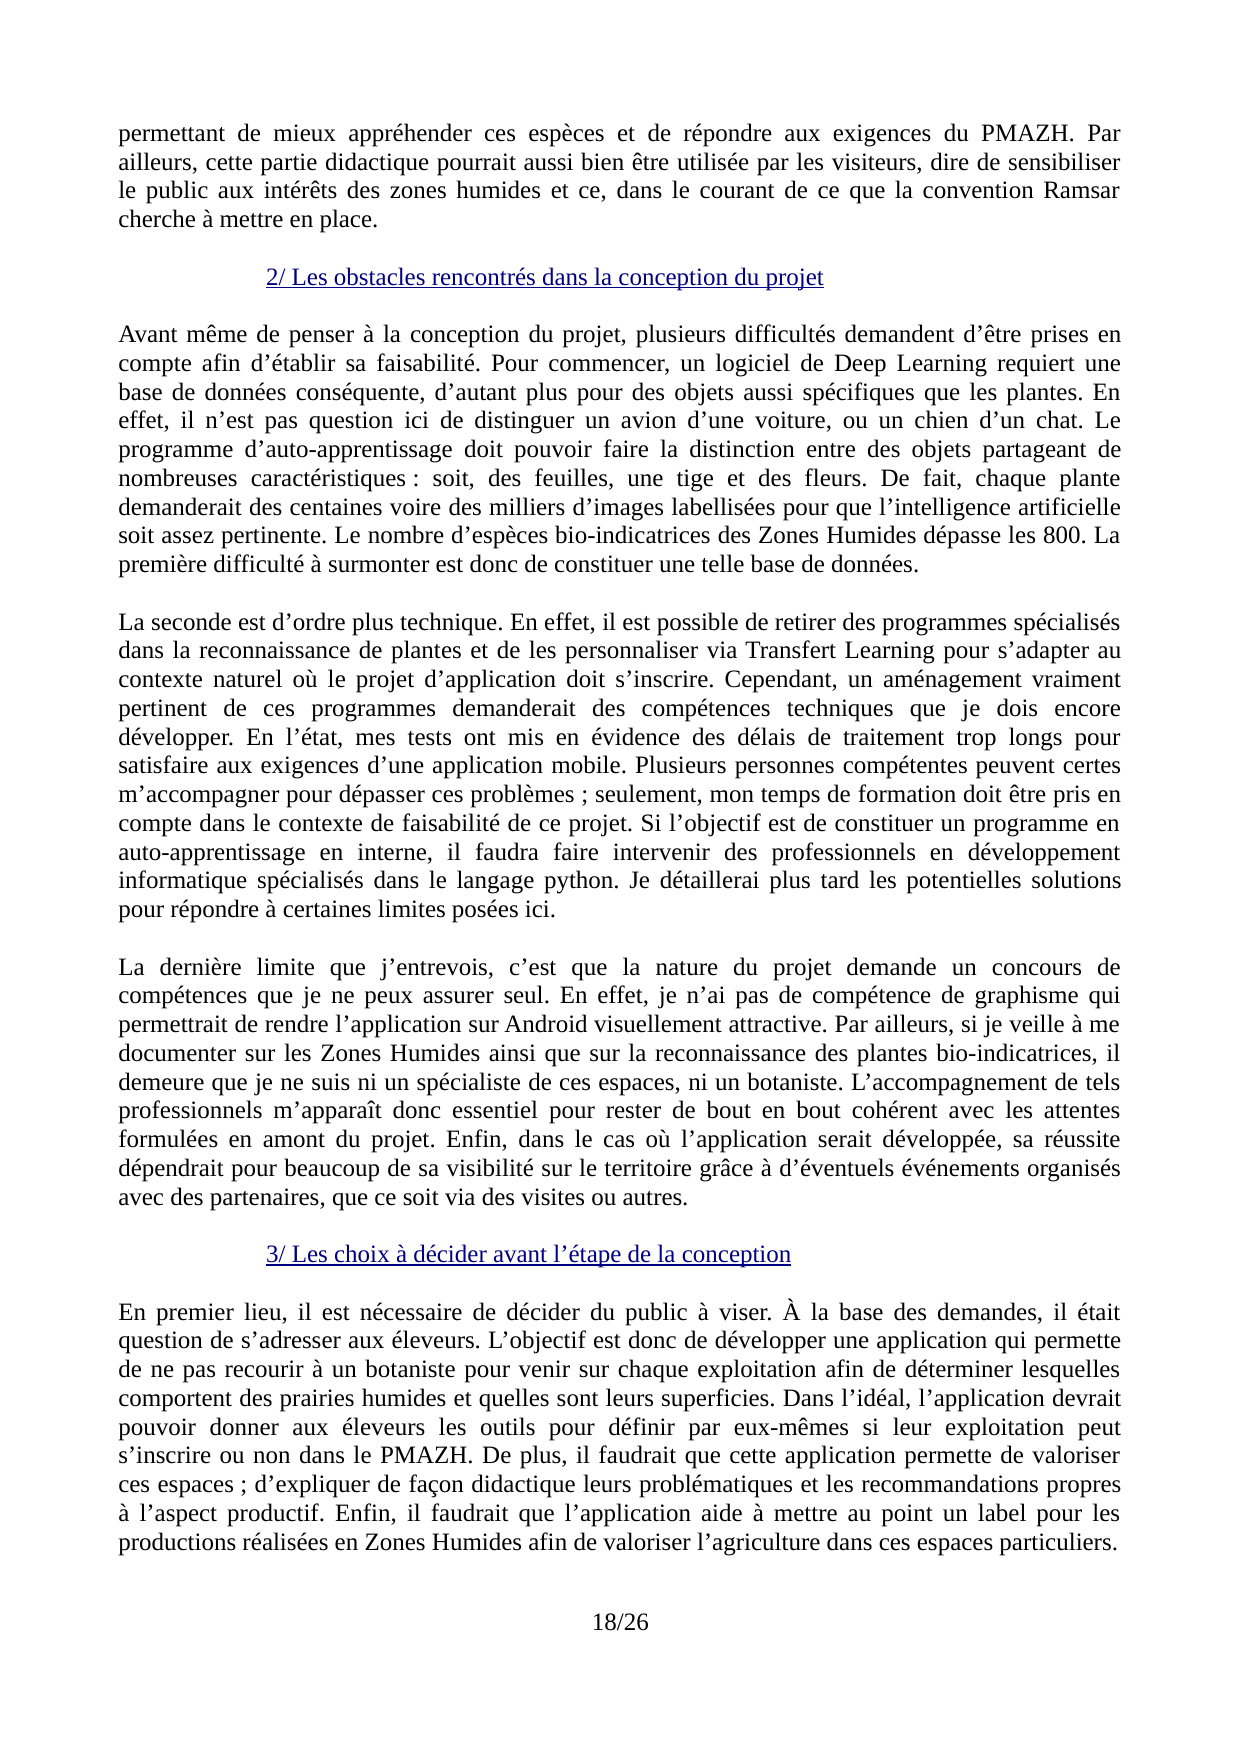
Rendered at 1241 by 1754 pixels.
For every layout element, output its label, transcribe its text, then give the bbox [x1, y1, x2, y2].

text Avant même de penser à la conception du projet, plusieurs difficultés demandent d’être prises en compte afin d’établir sa faisabilité. Pour commencer, un logiciel de Deep Learning requiert une base de données conséquente, d’autant plus pour des objets aussi spécifiques que les plantes. En effet, il n’est pas question ici de distinguer un avion d’une voiture, ou un chien d’un chat. Le programme d’auto-apprentissage doit pouvoir faire la distinction entre des objets partageant de nombreuses caractéristiques : soit, des feuilles, une tige et des fleurs. De fait, chaque plante demanderait des centaines voire des milliers d’images labellisées pour que l’intelligence artificielle soit assez pertinente. Le nombre d’espèces bio-indicatrices des Zones Humides dépasse les 800. La première difficulté à surmonter est donc de constituer une telle base de données. [118, 319, 1122, 578]
text 3/ Les choix à décider avant l’étape de la conception [118, 1239, 1122, 1268]
text permettant de mieux appréhender ces espèces et de répondre aux exigences du PMAZH. Par ailleurs, cette partie didactique pourrait aussi bien être utilisée par les visiteurs, dire de sensibiliser le public aux intérêts des zones humides et ce, dans le courant de ce que la convention Ramsar cherche à mettre en place. [118, 118, 1122, 233]
text 2/ Les obstacles rencontrés dans la conception du projet [118, 262, 1122, 291]
text La dernière limite que j’entrevois, c’est que la nature du projet demande un concours de compétences que je ne peux assurer seul. En effet, je n’ai pas de compétence de graphisme qui permettrait de rendre l’application sur Android visuellement attractive. Par ailleurs, si je veille à me documenter sur les Zones Humides ainsi que sur la reconnaissance des plantes bio-indicatrices, il demeure que je ne suis ni un spécialiste de ces espaces, ni un botaniste. L’accompagnement de tels professionnels m’apparaît donc essentiel pour rester de bout en bout cohérent avec les attentes formulées en amont du projet. Enfin, dans le cas où l’application serait développée, sa réussite dépendrait pour beaucoup de sa visibilité sur le territoire grâce à d’éventuels événements organisés avec des partenaires, que ce soit via des visites ou autres. [118, 952, 1122, 1211]
text La seconde est d’ordre plus technique. En effet, il est possible de retirer des programmes spécialisés dans la reconnaissance de plantes et de les personnaliser via Transfert Learning pour s’adapter au contexte naturel où le projet d’application doit s’inscrire. Cependant, un aménagement vraiment pertinent de ces programmes demanderait des compétences techniques que je dois encore développer. En l’état, mes tests ont mis en évidence des délais de traitement trop longs pour satisfaire aux exigences d’une application mobile. Plusieurs personnes compétentes peuvent certes m’accompagner pour dépasser ces problèmes ; seulement, mon temps de formation doit être pris en compte dans le contexte de faisabilité de ce projet. Si l’objectif est de constituer un programme en auto-apprentissage en interne, il faudra faire intervenir des professionnels en développement informatique spécialisés dans le langage python. Je détaillerai plus tard les potentielles solutions pour répondre à certaines limites posées ici. [118, 607, 1122, 923]
text En premier lieu, il est nécessaire de décider du public à viser. À la base des demandes, il était question de s’adresser aux éleveurs. L’objectif est donc de développer une application qui permette de ne pas recourir à un botaniste pour venir sur chaque exploitation afin de déterminer lesquelles comportent des prairies humides et quelles sont leurs superficies. Dans l’idéal, l’application devrait pouvoir donner aux éleveurs les outils pour définir par eux-mêmes si leur exploitation peut s’inscrire ou non dans le PMAZH. De plus, il faudrait que cette application permette de valoriser ces espaces ; d’expliquer de façon didactique leurs problématiques et les recommandations propres à l’aspect productif. Enfin, il faudrait que l’application aide à mettre au point un label pour les productions réalisées en Zones Humides afin de valoriser l’agriculture dans ces espaces particuliers. [118, 1297, 1122, 1556]
